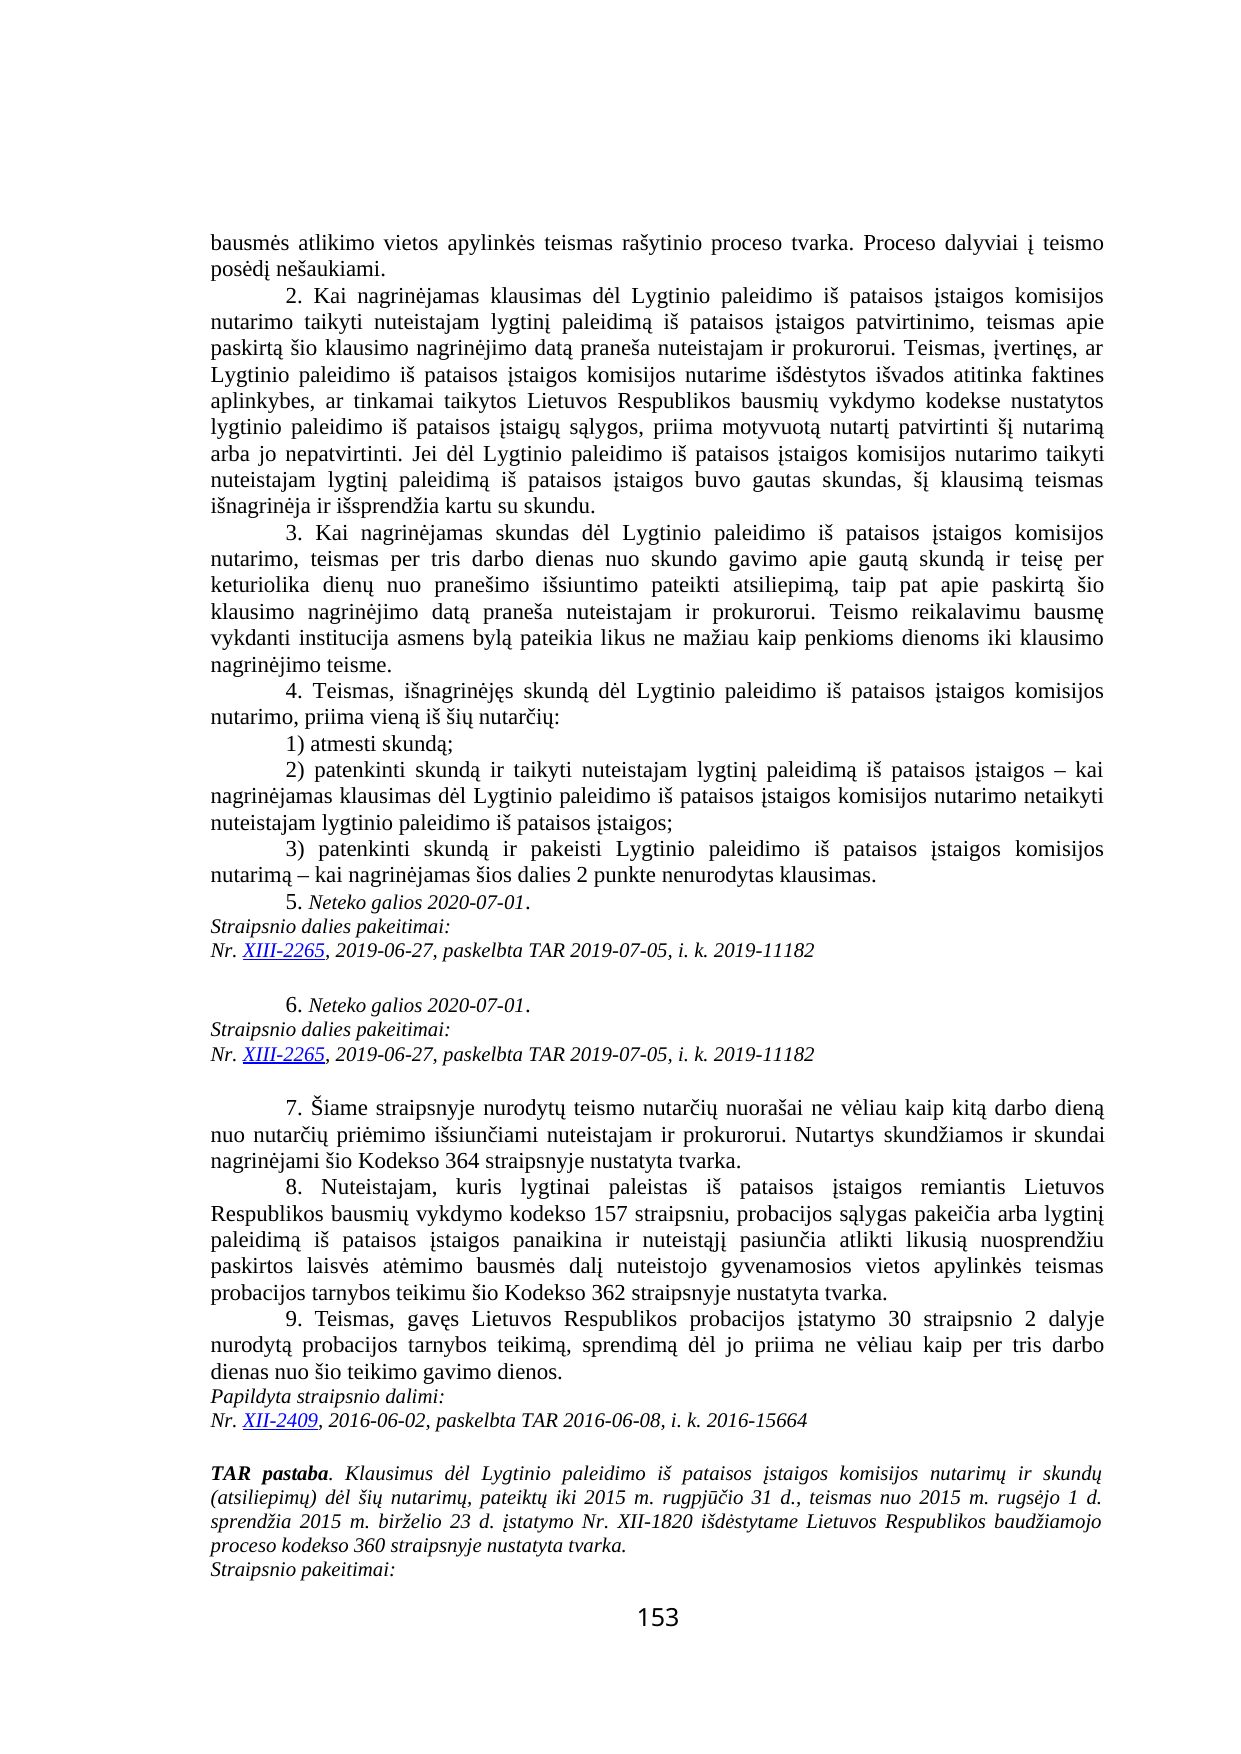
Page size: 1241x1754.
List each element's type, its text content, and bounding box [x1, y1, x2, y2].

text 3) patenkinti skundą ir pakeisti Lygtinio paleidimo iš pataisos įstaigos komisijos nutarimą – kai nagrinėjamas šios dalies 2 punkte nenurodytas klausimas. [210, 835, 1105, 888]
text Straipsnio dalies pakeitimai: [210, 914, 1105, 938]
text 4. Teismas, išnagrinėjęs skundą dėl Lygtinio paleidimo iš pataisos įstaigos komisijos nutarimo, priima vieną iš šių nutarčių: [210, 677, 1105, 730]
text Straipsnio dalies pakeitimai: [210, 1017, 1105, 1041]
text bausmės atlikimo vietos apylinkės teismas rašytinio proceso tvarka. Proceso dalyviai į teismo posėdį nešaukiami. [210, 229, 1105, 282]
text 2) patenkinti skundą ir taikyti nuteistajam lygtinį paleidimą iš pataisos įstaigos – kai nagrinėjamas klausimas dėl Lygtinio paleidimo iš pataisos įstaigos komisijos nutarimo netaikyti nuteistajam lygtinio paleidimo iš pataisos įstaigos; [210, 756, 1105, 835]
text Nr. XIII-2265, 2019-06-27, paskelbta TAR 2019-07-05, i. k. 2019-11182 [210, 938, 1105, 962]
text 3. Kai nagrinėjamas skundas dėl Lygtinio paleidimo iš pataisos įstaigos komisijos nutarimo, teismas per tris darbo dienas nuo skundo gavimo apie gautą skundą ir teisę per keturiolika dienų nuo pranešimo išsiuntimo pateikti atsiliepimą, taip pat apie paskirtą šio klausimo nagrinėjimo datą praneša nuteistajam ir prokurorui. Teismo reikalavimu bausmę vykdanti institucija asmens bylą pateikia likus ne mažiau kaip penkioms dienoms iki klausimo nagrinėjimo teisme. [210, 519, 1105, 677]
text 8. Nuteistajam, kuris lygtinai paleistas iš pataisos įstaigos remiantis Lietuvos Respublikos bausmių vykdymo kodekso 157 straipsniu, probacijos sąlygas pakeičia arba lygtinį paleidimą iš pataisos įstaigos panaikina ir nuteistąjį pasiunčia atlikti likusią nuosprendžiu paskirtos laisvės atėmimo bausmės dalį nuteistojo gyvenamosios vietos apylinkės teismas probacijos tarnybos teikimu šio Kodekso 362 straipsnyje nustatyta tvarka. [210, 1173, 1105, 1305]
text 2. Kai nagrinėjamas klausimas dėl Lygtinio paleidimo iš pataisos įstaigos komisijos nutarimo taikyti nuteistajam lygtinį paleidimą iš pataisos įstaigos patvirtinimo, teismas apie paskirtą šio klausimo nagrinėjimo datą praneša nuteistajam ir prokurorui. Teismas, įvertinęs, ar Lygtinio paleidimo iš pataisos įstaigos komisijos nutarime išdėstytos išvados atitinka faktines aplinkybes, ar tinkamai taikytos Lietuvos Respublikos bausmių vykdymo kodekse nustatytos lygtinio paleidimo iš pataisos įstaigų sąlygos, priima motyvuotą nutartį patvirtinti šį nutarimą arba jo nepatvirtinti. Jei dėl Lygtinio paleidimo iš pataisos įstaigos komisijos nutarimo taikyti nuteistajam lygtinį paleidimą iš pataisos įstaigos buvo gautas skundas, šį klausimą teismas išnagrinėja ir išsprendžia kartu su skundu. [210, 282, 1105, 519]
text Papildyta straipsnio dalimi: [210, 1384, 1105, 1408]
text 7. Šiame straipsnyje nurodytų teismo nutarčių nuorašai ne vėliau kaip kitą darbo dieną nuo nutarčių priėmimo išsiunčiami nuteistajam ir prokurorui. Nutartys skundžiamos ir skundai nagrinėjami šio Kodekso 364 straipsnyje nustatyta tvarka. [210, 1094, 1105, 1173]
text Straipsnio pakeitimai: [210, 1557, 1105, 1581]
text 1) atmesti skundą; [210, 730, 1105, 756]
text 6. Neteko galios 2020-07-01. [210, 991, 1105, 1017]
text Nr. XII-2409, 2016-06-02, paskelbta TAR 2016-06-08, i. k. 2016-15664 [210, 1408, 1105, 1432]
text TAR pastaba. Klausimus dėl Lygtinio paleidimo iš pataisos įstaigos komisijos nutarimų ir skundų (atsiliepimų) dėl šių nutarimų, pateiktų iki 2015 m. rugpjūčio 31 d., teismas nuo 2015 m. rugsėjo 1 d. sprendžia 2015 m. birželio 23 d. įstatymo Nr. XII-1820 išdėstytame Lietuvos Respublikos baudžiamojo proceso kodekso 360 straipsnyje nustatyta tvarka. [210, 1461, 1105, 1557]
text Nr. XIII-2265, 2019-06-27, paskelbta TAR 2019-07-05, i. k. 2019-11182 [210, 1041, 1105, 1066]
text 9. Teismas, gavęs Lietuvos Respublikos probacijos įstatymo 30 straipsnio 2 dalyje nurodytą probacijos tarnybos teikimą, sprendimą dėl jo priima ne vėliau kaip per tris darbo dienas nuo šio teikimo gavimo dienos. [210, 1305, 1105, 1384]
text 5. Neteko galios 2020-07-01. [210, 888, 1105, 914]
